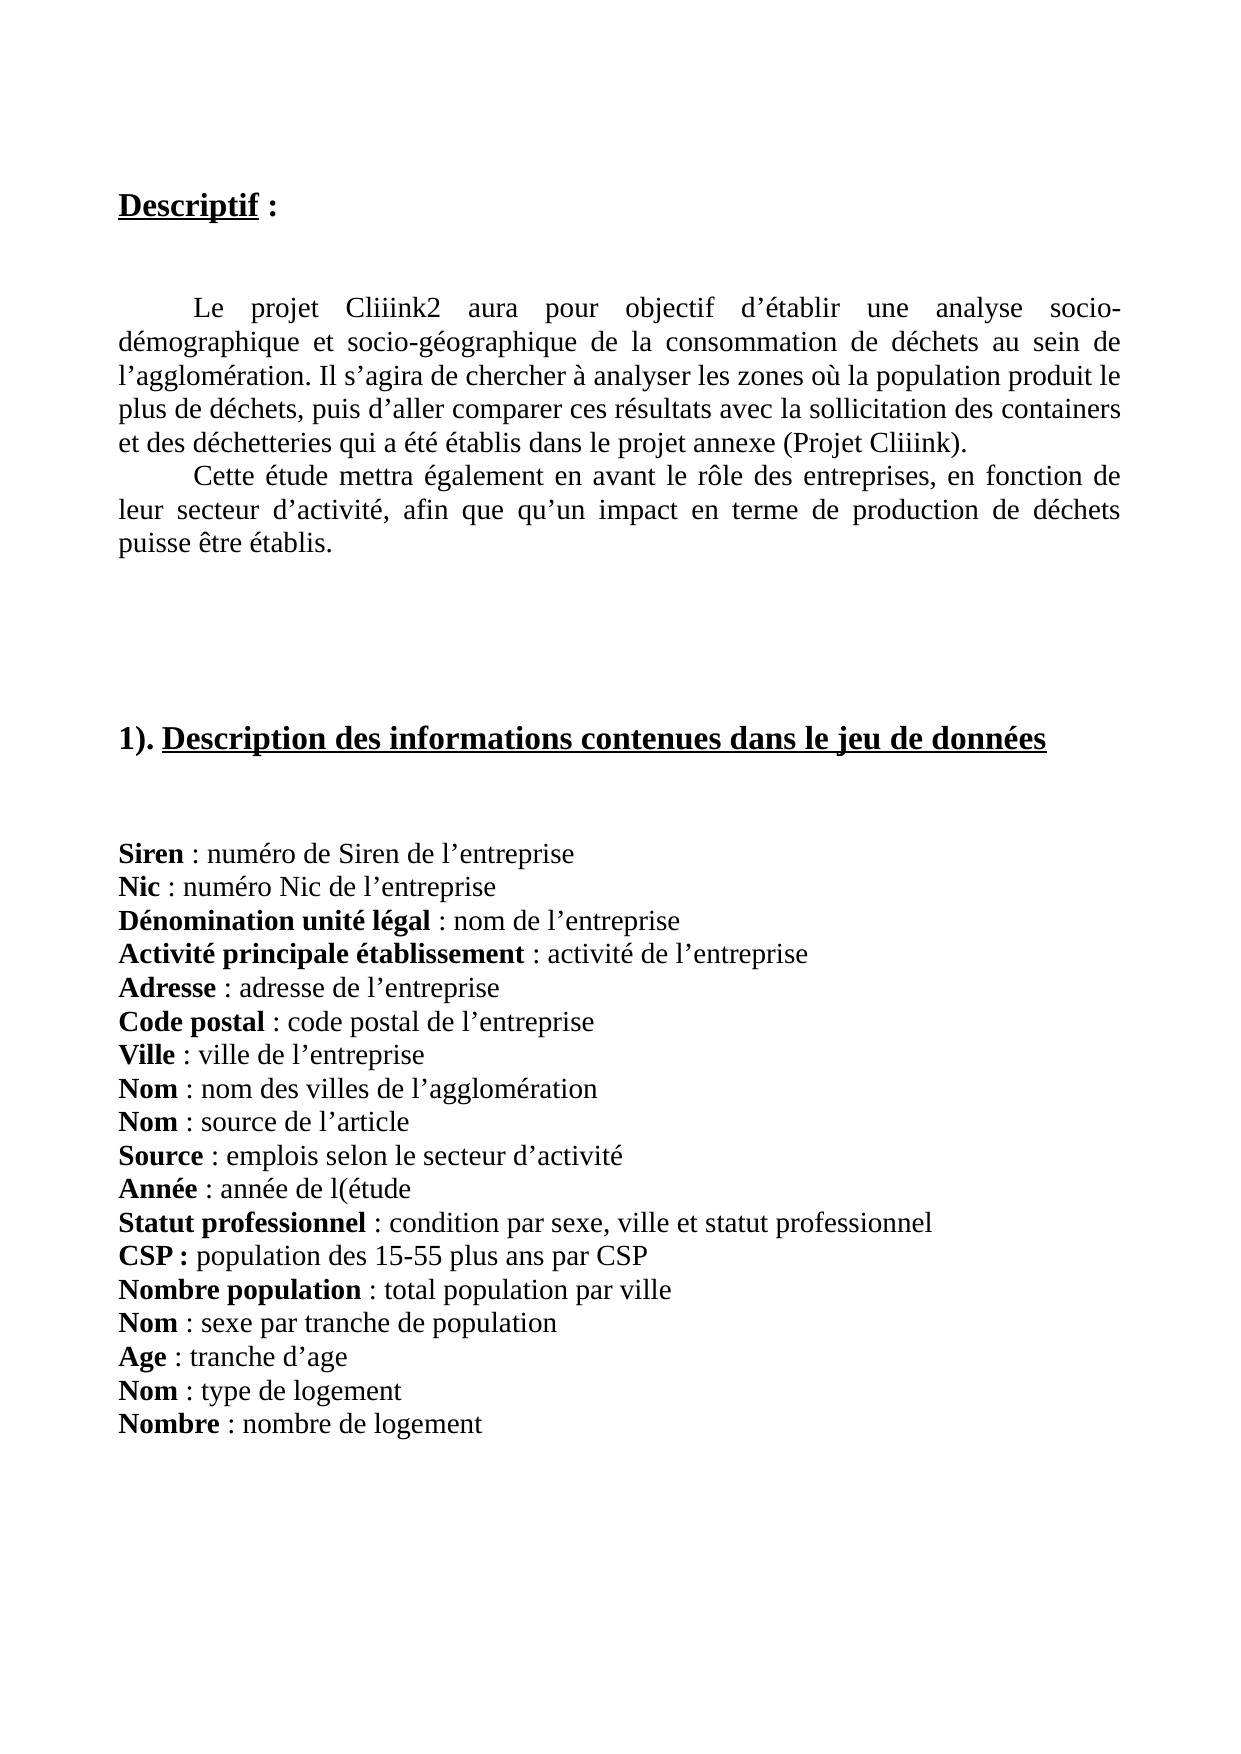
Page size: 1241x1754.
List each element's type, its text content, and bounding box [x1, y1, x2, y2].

text Nom : type de logement [118, 1373, 1122, 1406]
text Cette étude mettra également en avant le rôle des entreprises, en fonction de leur secteur d’activité, afin que qu’un impact en terme de production de déchets puisse être établis. [118, 458, 1122, 559]
subtitle 1). Description des informations contenues dans le jeu de données [118, 718, 1122, 756]
text Activité principale établissement : activité de l’entreprise [118, 937, 1122, 970]
text Siren : numéro de Siren de l’entreprise [118, 836, 1122, 869]
text Nom : nom des villes de l’agglomération [118, 1071, 1122, 1104]
text Dénomination unité légal : nom de l’entreprise [118, 903, 1122, 937]
text Nom : sexe par tranche de population [118, 1306, 1122, 1339]
text Nic : numéro Nic de l’entreprise [118, 869, 1122, 903]
text Année : année de l(étude [118, 1171, 1122, 1205]
text Statut professionnel : condition par sexe, ville et statut professionnel [118, 1205, 1122, 1238]
text Nombre : nombre de logement [118, 1406, 1122, 1440]
text Code postal : code postal de l’entreprise [118, 1004, 1122, 1037]
text Ville : ville de l’entreprise [118, 1037, 1122, 1071]
text Age : tranche d’age [118, 1339, 1122, 1373]
text Nom : source de l’article [118, 1104, 1122, 1138]
text Adresse : adresse de l’entreprise [118, 970, 1122, 1004]
text CSP : population des 15-55 plus ans par CSP [118, 1238, 1122, 1272]
text Source : emplois selon le secteur d’activité [118, 1138, 1122, 1171]
text Le projet Cliiink2 aura pour objectif d’établir une analyse socio-démographique et socio-géographique de la consommation de déchets au sein de l’agglomération. Il s’agira de chercher à analyser les zones où la population produit le plus de déchets, puis d’aller comparer ces résultats avec la sollicitation des containers et des déchetteries qui a été établis dans le projet annexe (Projet Cliiink). [118, 291, 1122, 458]
text Nombre population : total population par ville [118, 1272, 1122, 1306]
text Descriptif : [118, 185, 1122, 223]
